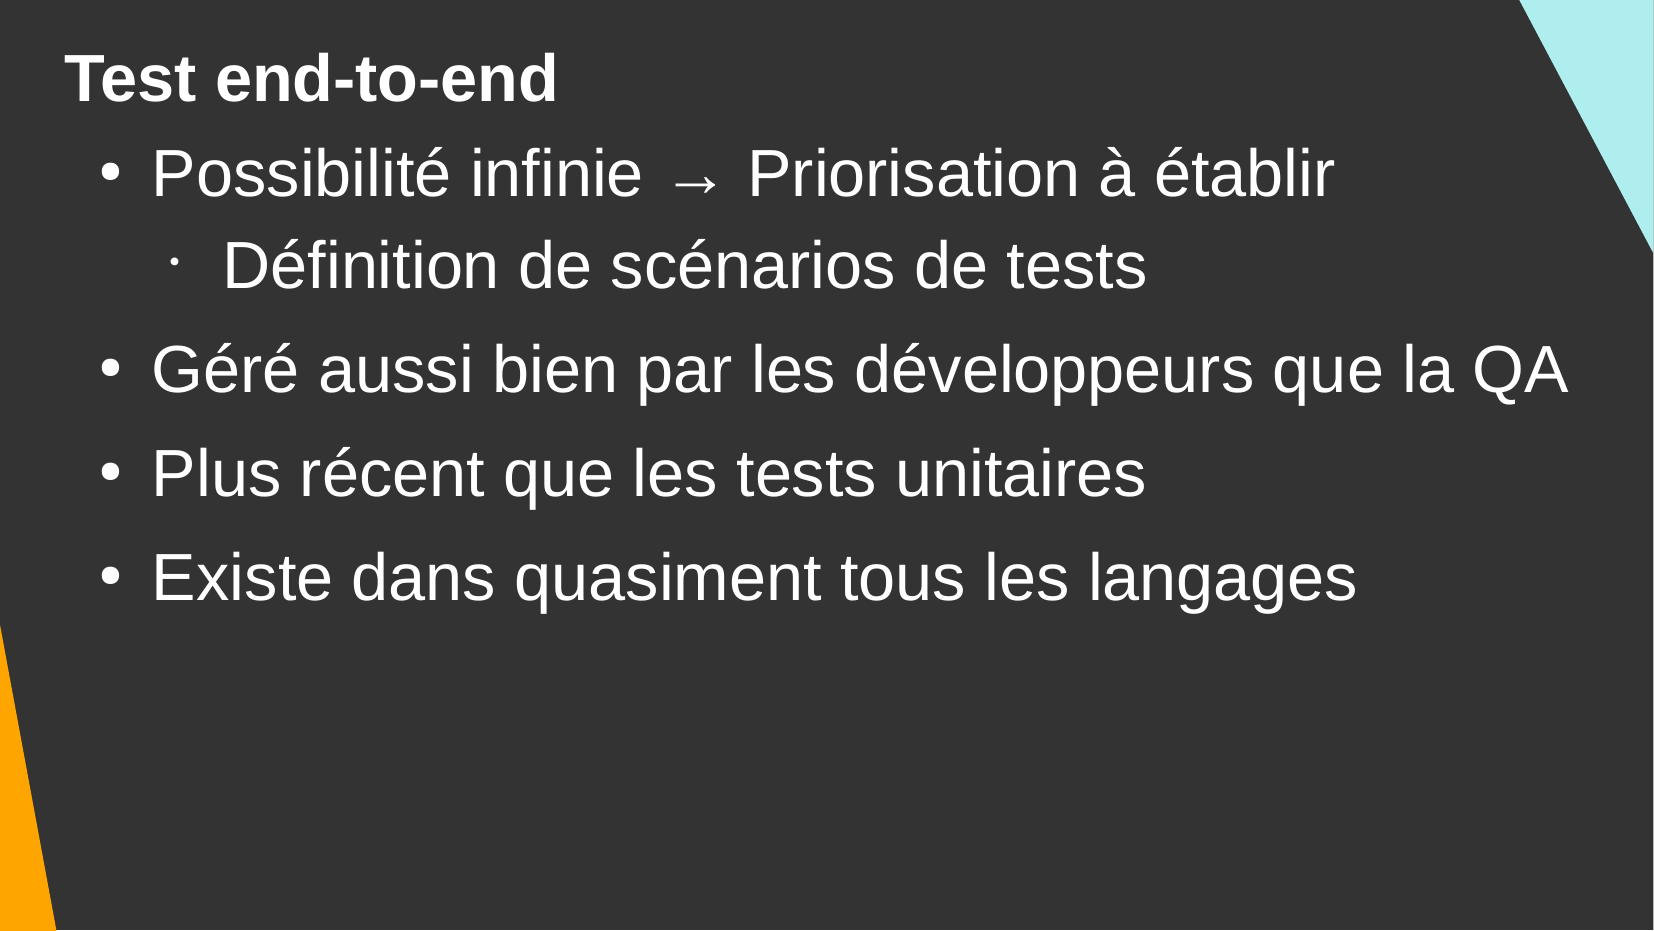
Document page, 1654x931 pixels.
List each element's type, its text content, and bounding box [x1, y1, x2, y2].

title Test end-to-end [64, 40, 1075, 116]
text_box [0, 624, 57, 931]
list Possibilité infinie → Priorisation à établir Définition de scénarios de tests Géré aussi bien par les développeurs que la QA Plus récent que les tests unitaires Existe dans quasiment tous les langages [80, 135, 1620, 745]
text_box [1519, 0, 1654, 255]
